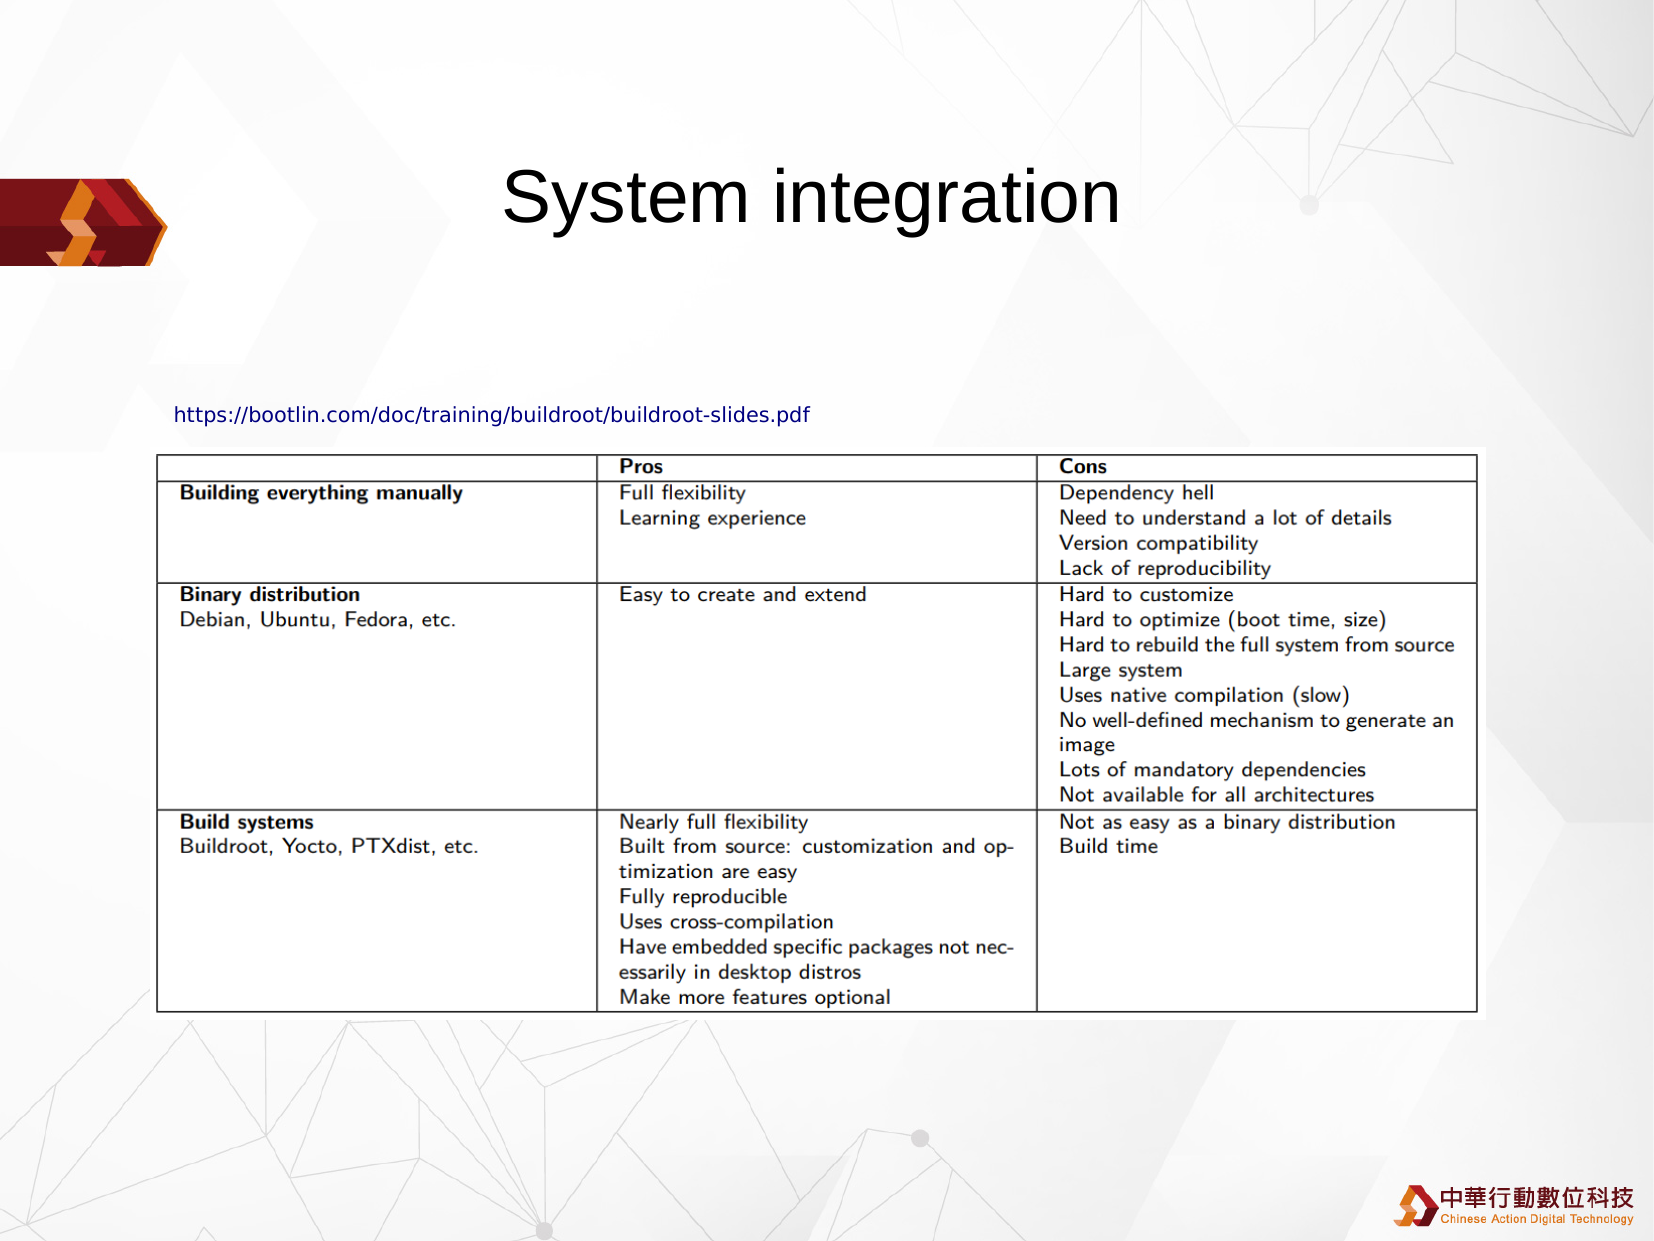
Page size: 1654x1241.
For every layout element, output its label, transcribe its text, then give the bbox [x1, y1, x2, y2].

text_box https://bootlin.com/doc/training/buildroot/buildroot-slides.pdf [158, 395, 826, 436]
picture [0, 0, 1654, 1241]
title System integration [118, 99, 1506, 293]
